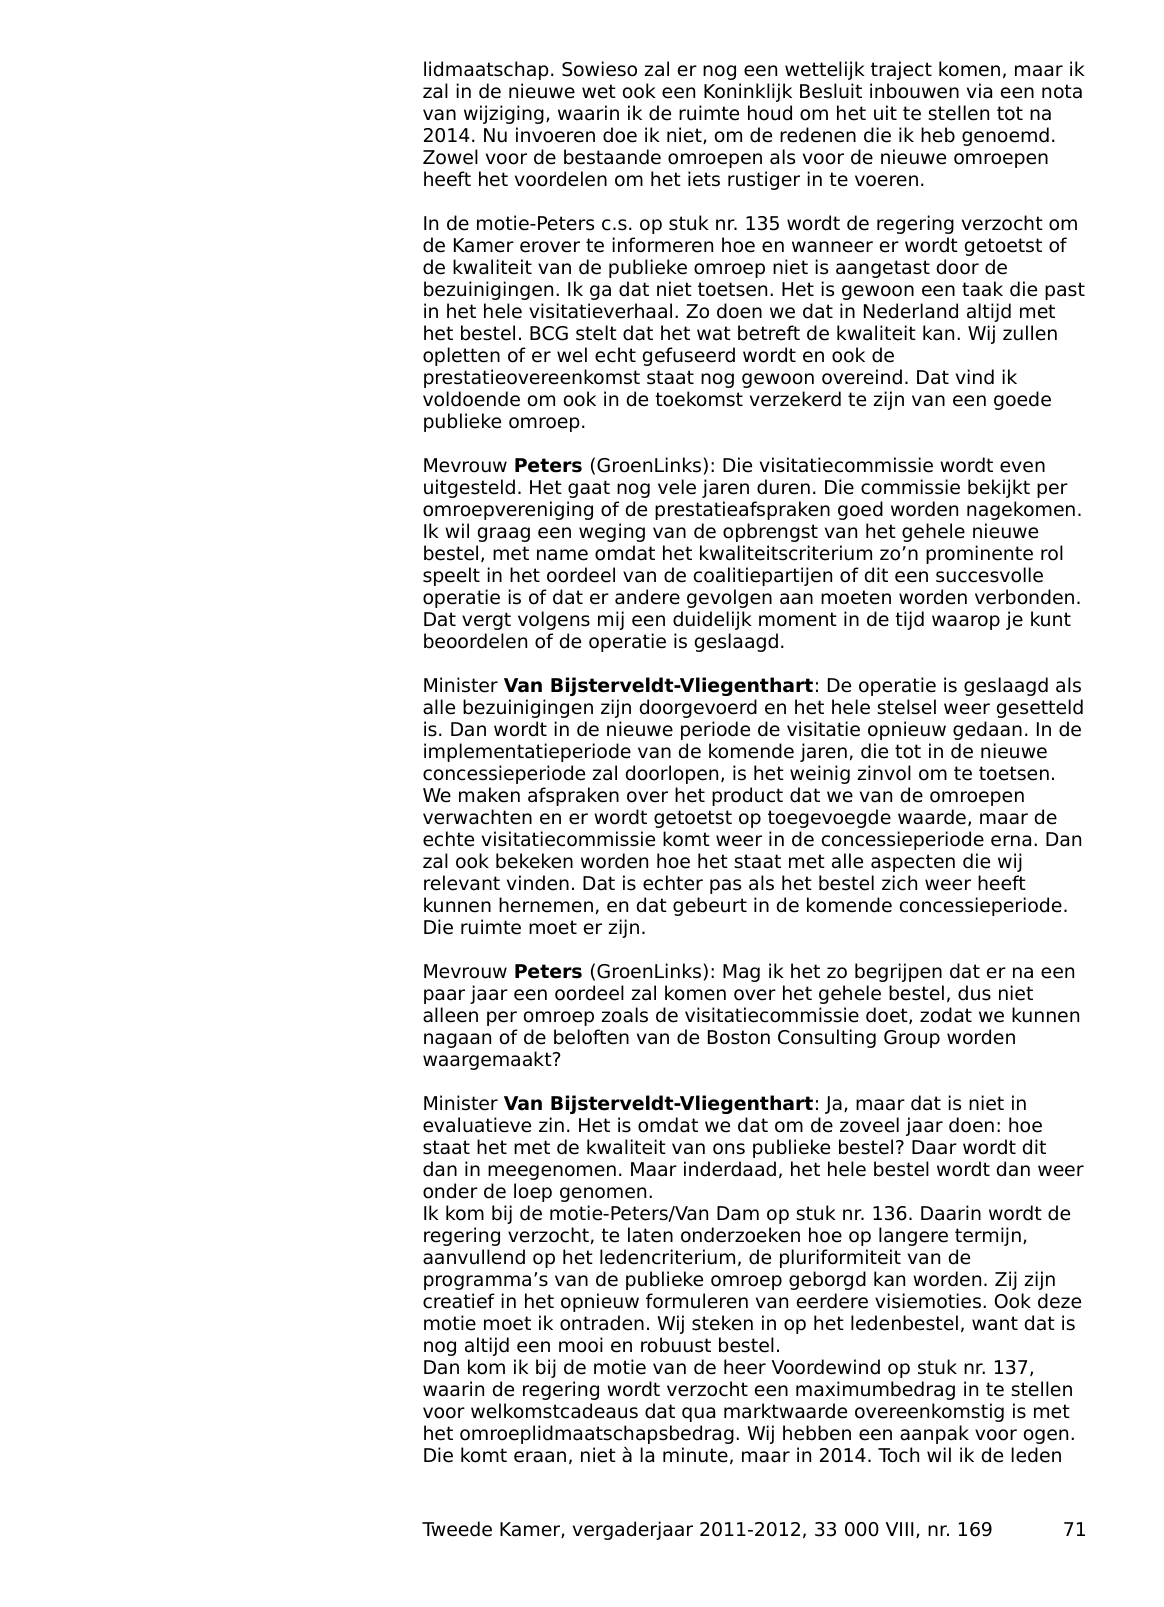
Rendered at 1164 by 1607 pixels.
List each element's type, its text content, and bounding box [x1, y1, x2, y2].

text Mevrouw Peters (GroenLinks): Mag ik het zo begrijpen dat er na een paar jaar een oordeel zal komen over het gehele bestel, dus niet alleen per omroep zoals de visitatiecommissie doet, zodat we kunnen nagaan of de beloften van de Boston Consulting Group worden waargemaakt? [422, 961, 1087, 1071]
text lidmaatschap. Sowieso zal er nog een wettelijk traject komen, maar ik zal in de nieuwe wet ook een Koninklijk Besluit inbouwen via een nota van wijziging, waarin ik de ruimte houd om het uit te stellen tot na 2014. Nu invoeren doe ik niet, om de redenen die ik heb genoemd. Zowel voor de bestaande omroepen als voor de nieuwe omroepen heeft het voordelen om het iets rustiger in te voeren. [422, 59, 1087, 191]
text Minister Van Bijsterveldt-Vliegenthart: De operatie is geslaagd als alle bezuinigingen zijn doorgevoerd en het hele stelsel weer gesetteld is. Dan wordt in de nieuwe periode de visitatie opnieuw gedaan. In de implementatieperiode van de komende jaren, die tot in de nieuwe concessieperiode zal doorlopen, is het weinig zinvol om te toetsen. We maken afspraken over het product dat we van de omroepen verwachten en er wordt getoetst op toegevoegde waarde, maar de echte visitatiecommissie komt weer in de concessieperiode erna. Dan zal ook bekeken worden hoe het staat met alle aspecten die wij relevant vinden. Dat is echter pas als het bestel zich weer heeft kunnen hernemen, en dat gebeurt in de komende concessieperiode. Die ruimte moet er zijn. [422, 675, 1087, 939]
text Ik kom bij de motie-Peters/Van Dam op stuk nr. 136. Daarin wordt de regering verzocht, te laten onderzoeken hoe op langere termijn, aanvullend op het ledencriterium, de pluriformiteit van de programma’s van de publieke omroep geborgd kan worden. Zij zijn creatief in het opnieuw formuleren van eerdere visiemoties. Ook deze motie moet ik ontraden. Wij steken in op het ledenbestel, want dat is nog altijd een mooi en robuust bestel. [422, 1203, 1087, 1357]
text Dan kom ik bij de motie van de heer Voordewind op stuk nr. 137, waarin de regering wordt verzocht een maximumbedrag in te stellen voor welkomstcadeaus dat qua marktwaarde overeenkomstig is met het omroeplidmaatschapsbedrag. Wij hebben een aanpak voor ogen. Die komt eraan, niet à la minute, maar in 2014. Toch wil ik de leden [422, 1357, 1087, 1467]
text In de motie-Peters c.s. op stuk nr. 135 wordt de regering verzocht om de Kamer erover te informeren hoe en wanneer er wordt getoetst of de kwaliteit van de publieke omroep niet is aangetast door de bezuinigingen. Ik ga dat niet toetsen. Het is gewoon een taak die past in het hele visitatieverhaal. Zo doen we dat in Nederland altijd met het bestel. BCG stelt dat het wat betreft de kwaliteit kan. Wij zullen opletten of er wel echt gefuseerd wordt en ook de prestatieovereenkomst staat nog gewoon overeind. Dat vind ik voldoende om ook in de toekomst verzekerd te zijn van een goede publieke omroep. [422, 213, 1087, 433]
text Mevrouw Peters (GroenLinks): Die visitatiecommissie wordt even uitgesteld. Het gaat nog vele jaren duren. Die commissie bekijkt per omroepvereniging of de prestatieafspraken goed worden nagekomen. Ik wil graag een weging van de opbrengst van het gehele nieuwe bestel, met name omdat het kwaliteitscriterium zo’n prominente rol speelt in het oordeel van de coalitiepartijen of dit een succesvolle operatie is of dat er andere gevolgen aan moeten worden verbonden. Dat vergt volgens mij een duidelijk moment in de tijd waarop je kunt beoordelen of de operatie is geslaagd. [422, 455, 1087, 653]
text Minister Van Bijsterveldt-Vliegenthart: Ja, maar dat is niet in evaluatieve zin. Het is omdat we dat om de zoveel jaar doen: hoe staat het met de kwaliteit van ons publieke bestel? Daar wordt dit dan in meegenomen. Maar inderdaad, het hele bestel wordt dan weer onder de loep genomen. [422, 1093, 1087, 1203]
